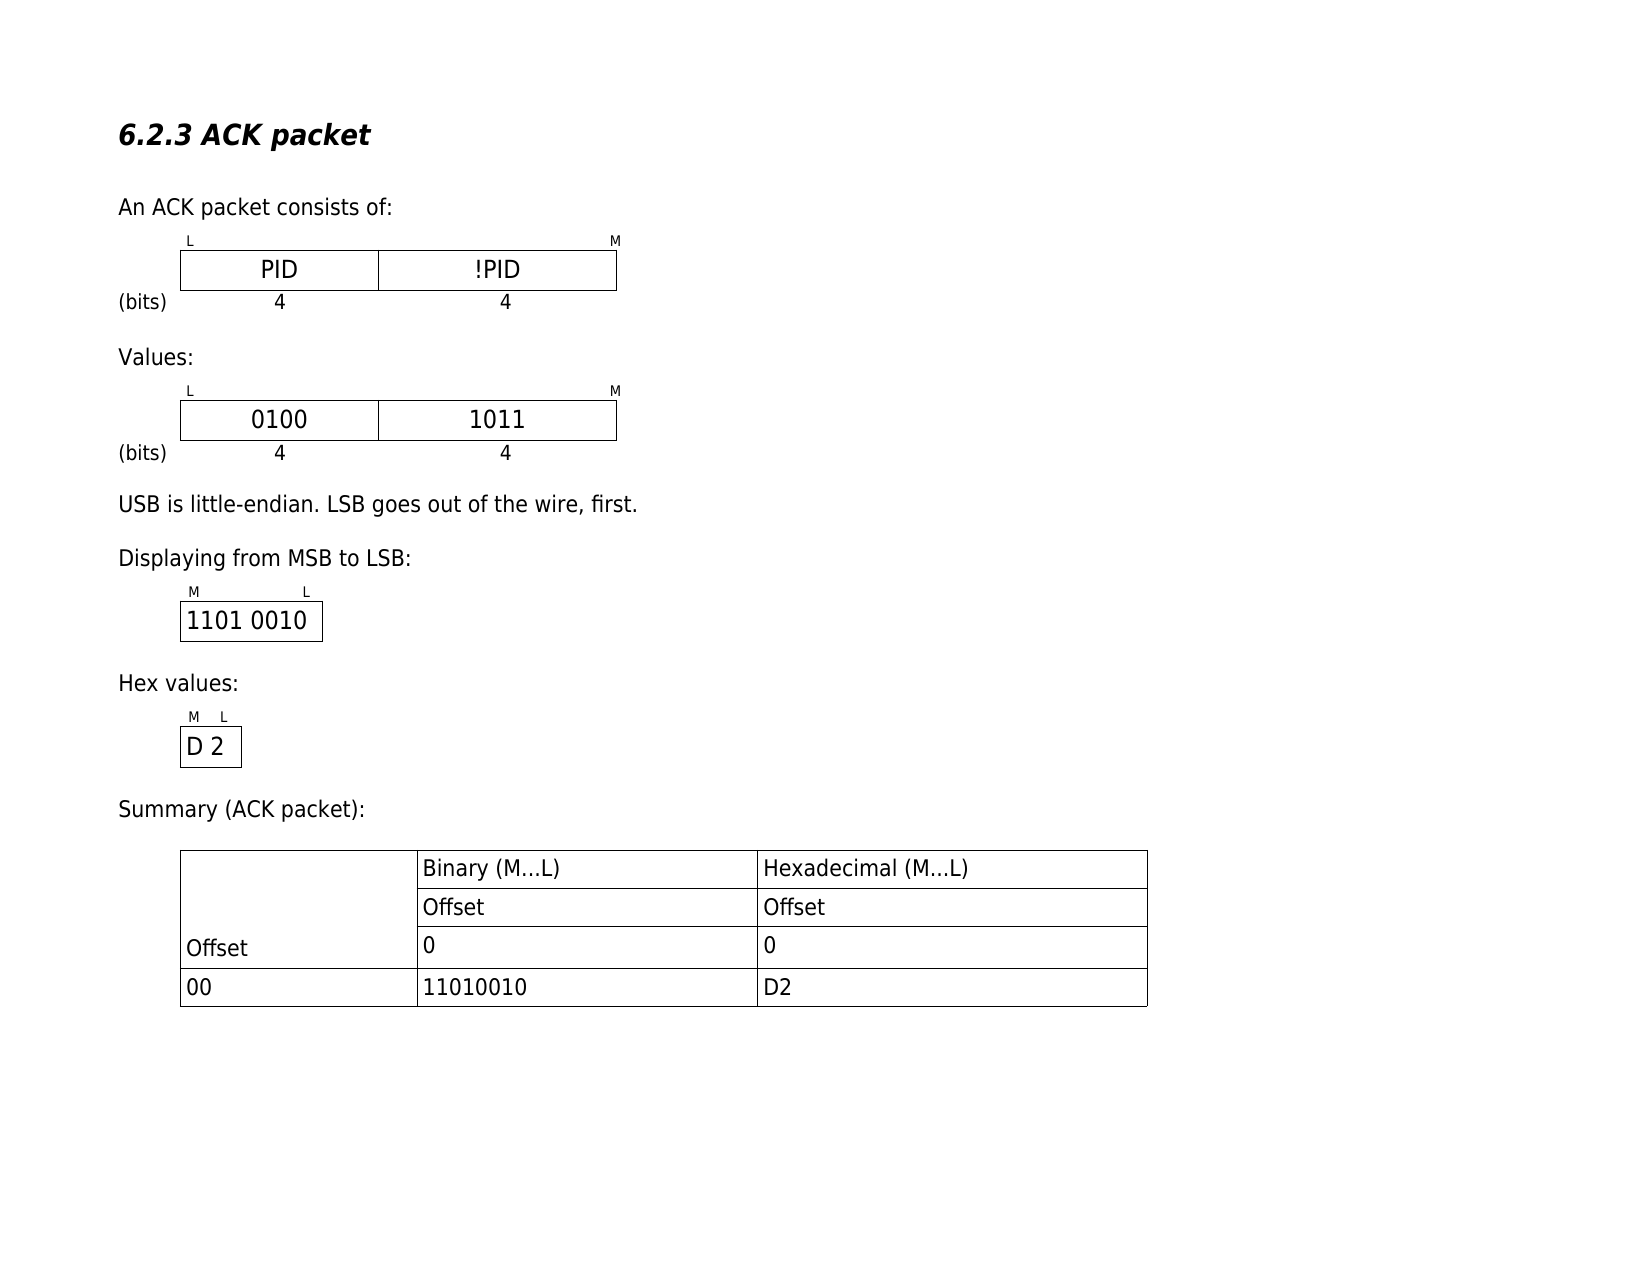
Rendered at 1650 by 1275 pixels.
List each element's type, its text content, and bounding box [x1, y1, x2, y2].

text Hex values: [118, 671, 1532, 697]
table_cell Offset [418, 889, 757, 926]
table_cell D2 [758, 969, 1147, 1006]
text USB is little-endian. LSB goes out of the wire, first. [118, 491, 1532, 518]
subtitle 6.2.3 ACK packet [118, 118, 1532, 152]
table_header !PID [379, 251, 616, 290]
text L M [118, 371, 1532, 400]
text M L [118, 571, 1532, 601]
table_header 1011 [379, 401, 616, 440]
text Summary (ACK packet): [118, 796, 1532, 823]
table_cell 0 [758, 927, 1147, 968]
table_header Binary (M...L) [418, 851, 757, 888]
table_header Offset [181, 851, 417, 968]
table_header PID [181, 251, 378, 290]
text M L [118, 697, 1532, 726]
text Displaying from MSB to LSB: [118, 545, 1532, 571]
table_header D 2 [181, 727, 241, 767]
text Values: [118, 344, 1532, 371]
text (bits) 4 4 [118, 290, 1532, 315]
table_cell 00 [181, 969, 417, 1006]
table_cell 0 [418, 927, 757, 968]
table_cell 11010010 [418, 969, 757, 1006]
text (bits) 4 4 [118, 441, 1532, 465]
text L M [118, 220, 1532, 249]
table_header 0100 [181, 401, 378, 440]
table_cell Offset [758, 889, 1147, 926]
table_header Hexadecimal (M...L) [758, 851, 1147, 888]
table_header 1101 0010 [181, 602, 322, 641]
text An ACK packet consists of: [118, 194, 1532, 220]
